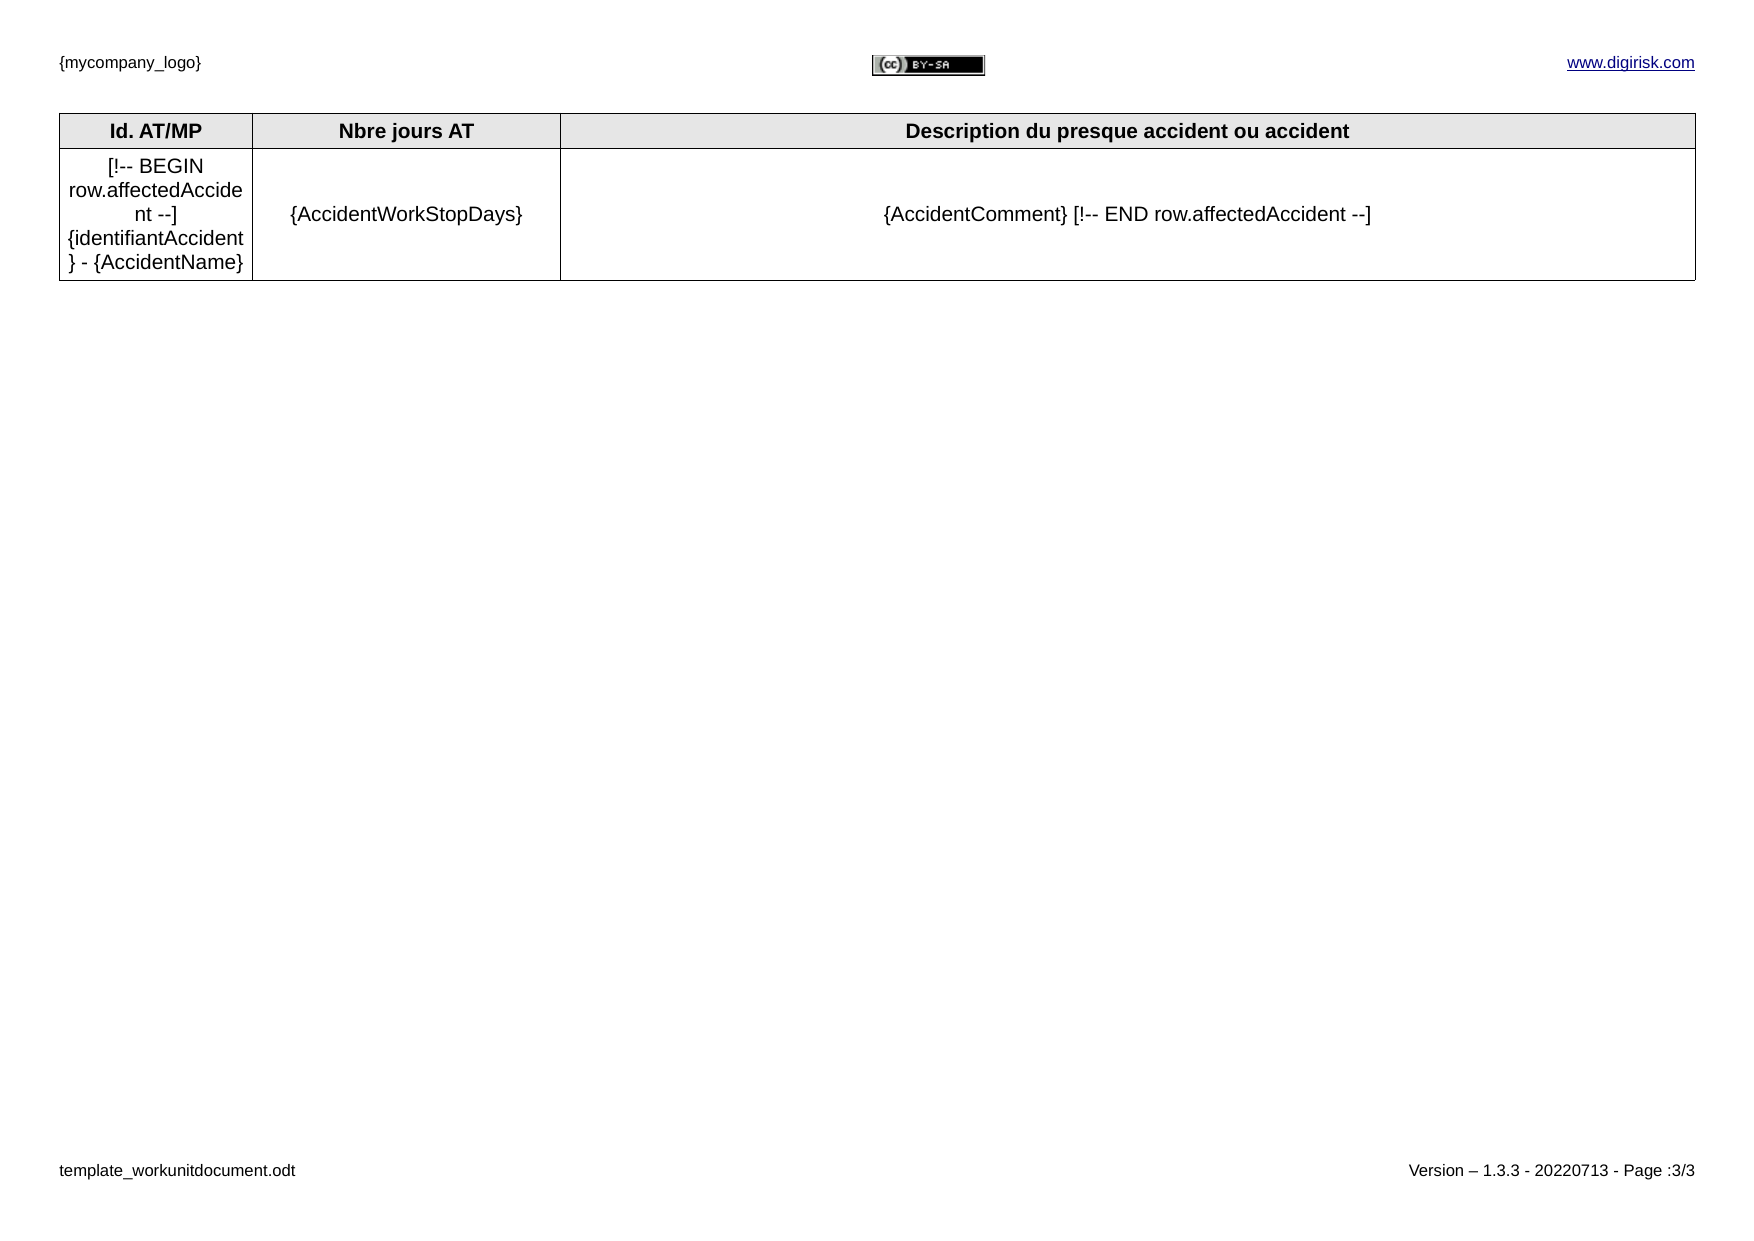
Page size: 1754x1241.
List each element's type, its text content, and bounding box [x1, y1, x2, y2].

table_cell [!-- BEGIN row.affectedAccident --]{identifiantAccident} - {AccidentName} [60, 149, 252, 279]
table_cell {AccidentWorkStopDays} [253, 149, 560, 279]
table_cell {AccidentComment} [!-- END row.affectedAccident --] [561, 149, 1695, 279]
picture [872, 55, 986, 76]
table_header Nbre jours AT [253, 114, 560, 148]
table_header Description du presque accident ou accident [561, 114, 1695, 148]
table_header Id. AT/MP [60, 114, 252, 148]
